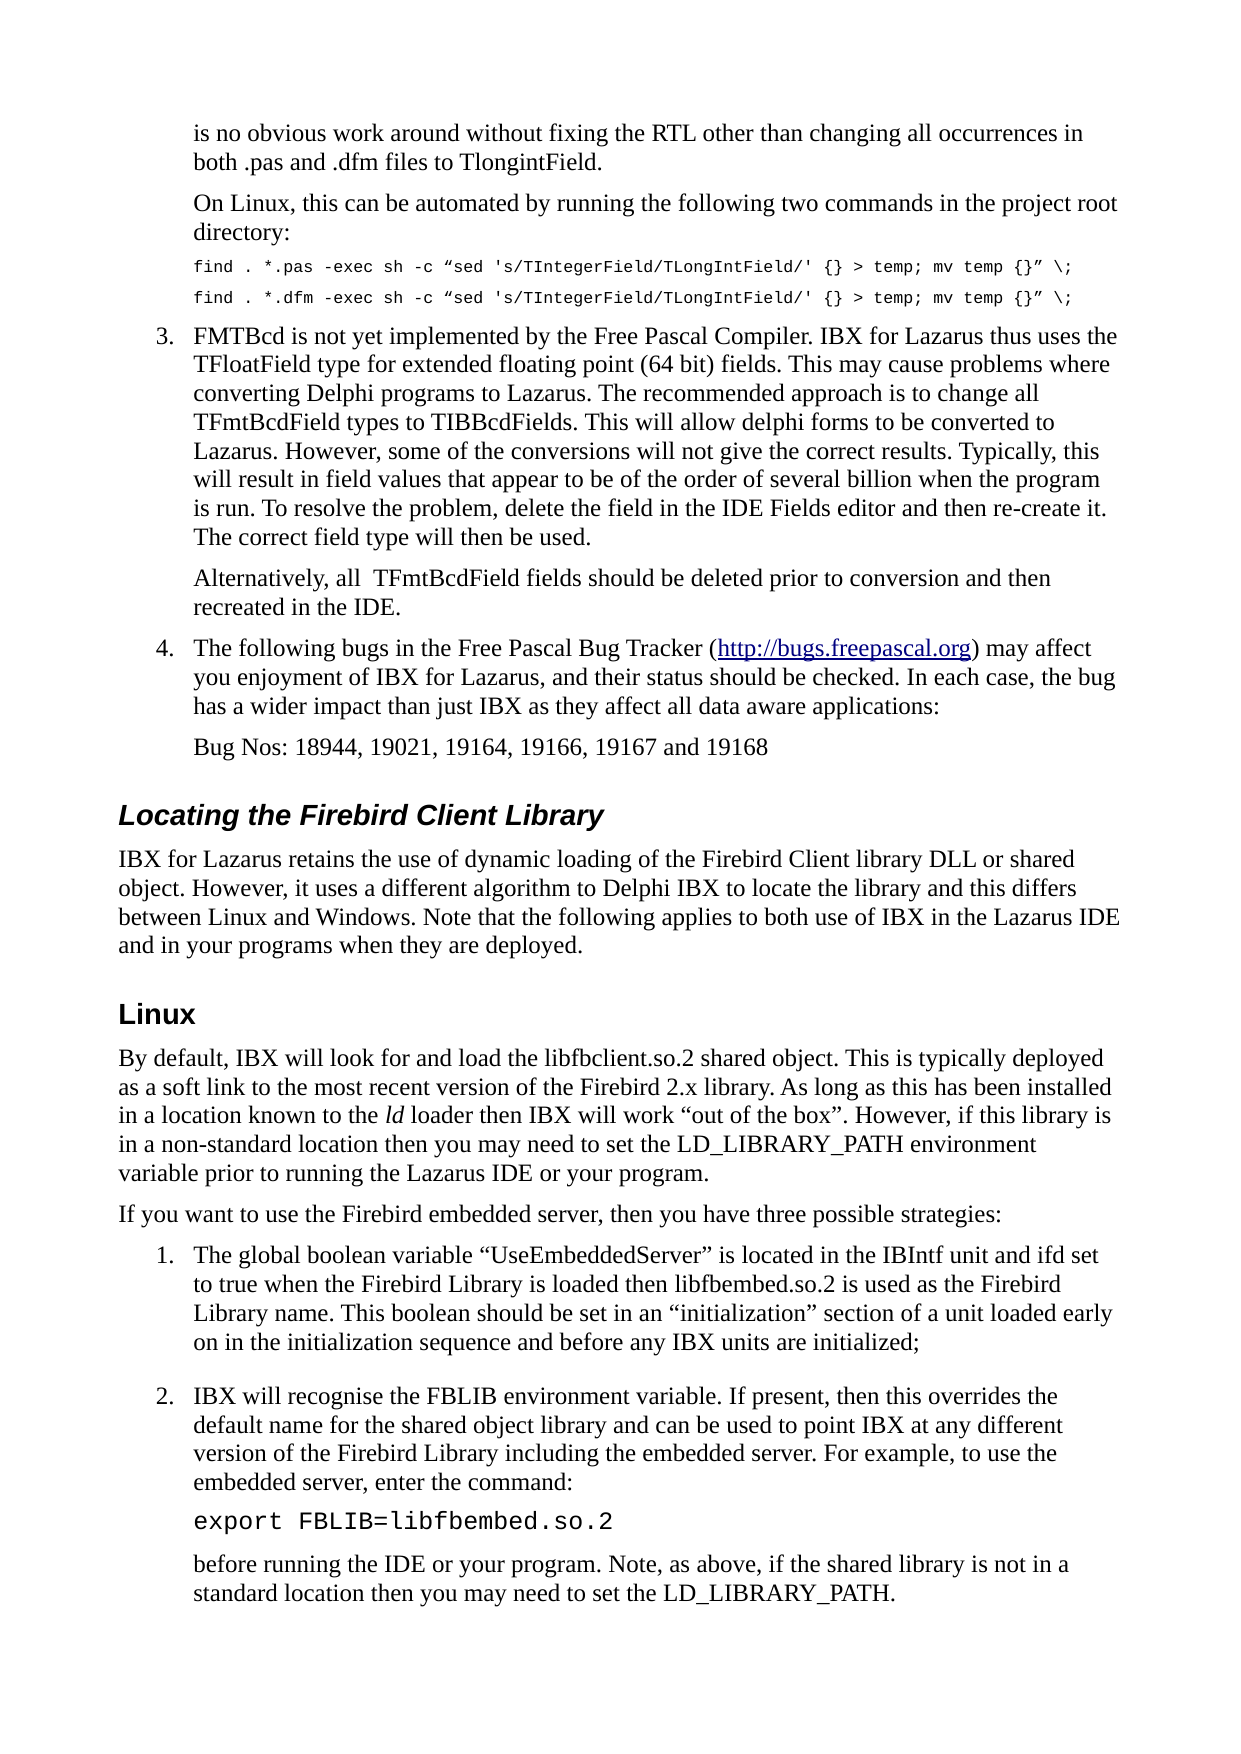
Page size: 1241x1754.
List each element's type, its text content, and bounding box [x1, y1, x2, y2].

text find . *.dfm -exec sh -c “sed 's/TIntegerField/TLongIntField/' {} > temp; mv temp {}” \; [193, 289, 1122, 308]
list The following bugs in the Free Pascal Bug Tracker (http://bugs.freepascal.org) may affect you enjoyment of IBX for Lazarus, and their status should be checked. In each case, the bug has a wider impact than just IBX as they affect all data aware applications: [156, 633, 1122, 719]
text On Linux, this can be automated by running the following two commands in the project root directory: [193, 188, 1122, 246]
text find . *.pas -exec sh -c “sed 's/TIntegerField/TLongIntField/' {} > temp; mv temp {}” \; [193, 258, 1122, 277]
text Alternatively, all TFmtBcdField fields should be deleted prior to conversion and then recreated in the IDE. [193, 563, 1122, 621]
text Bug Nos: 18944, 19021, 19164, 19166, 19167 and 19168 [193, 732, 1122, 761]
list FMTBcd is not yet implemented by the Free Pascal Compiler. IBX for Lazarus thus uses the TFloatField type for extended floating point (64 bit) fields. This may cause problems where converting Delphi programs to Lazarus. The recommended approach is to change all TFmtBcdField types to TIBBcdFields. This will allow delphi forms to be converted to Lazarus. However, some of the conversions will not give the correct results. Typically, this will result in field values that appear to be of the order of several billion when the program is run. To resolve the problem, delete the field in the IDE Fields editor and then re-create it. The correct field type will then be used. [156, 321, 1122, 551]
text before running the IDE or your program. Note, as above, if the shared library is not in a standard location then you may need to set the LD_LIBRARY_PATH. [193, 1549, 1122, 1607]
list is no obvious work around without fixing the RTL other than changing all occurrences in both .pas and .dfm files to TlongintField. [156, 118, 1122, 176]
subtitle Linux [118, 997, 1122, 1030]
list The global boolean variable “UseEmbeddedServer” is located in the IBIntf unit and ifd set to true when the Firebird Library is loaded then libfbembed.so.2 is used as the Firebird Library name. This boolean should be set in an “initialization” section of a unit loaded early on in the initialization sequence and before any IBX units are initialized; [156, 1240, 1122, 1355]
text By default, IBX will look for and load the libfbclient.so.2 shared object. This is typically deployed as a soft link to the most recent version of the Firebird 2.x library. As long as this has been installed in a location known to the ld loader then IBX will work “out of the box”. However, if this library is in a non-standard location then you may need to set the LD_LIBRARY_PATH environment variable prior to running the Lazarus IDE or your program. [118, 1043, 1122, 1187]
text If you want to use the Firebird embedded server, then you have three possible strategies: [118, 1199, 1122, 1228]
text IBX for Lazarus retains the use of dynamic loading of the Firebird Client library DLL or shared object. However, it uses a different algorithm to Delphi IBX to locate the library and this differs between Linux and Windows. Note that the following applies to both use of IBX in the Lazarus IDE and in your programs when they are deployed. [118, 844, 1122, 959]
text export FBLIB=libfbembed.so.2 [193, 1508, 1122, 1537]
list IBX will recognise the FBLIB environment variable. If present, then this overrides the default name for the shared object library and can be used to point IBX at any different version of the Firebird Library including the embedded server. For example, to use the embedded server, enter the command: [156, 1381, 1122, 1496]
subtitle Locating the Firebird Client Library [118, 798, 1122, 832]
